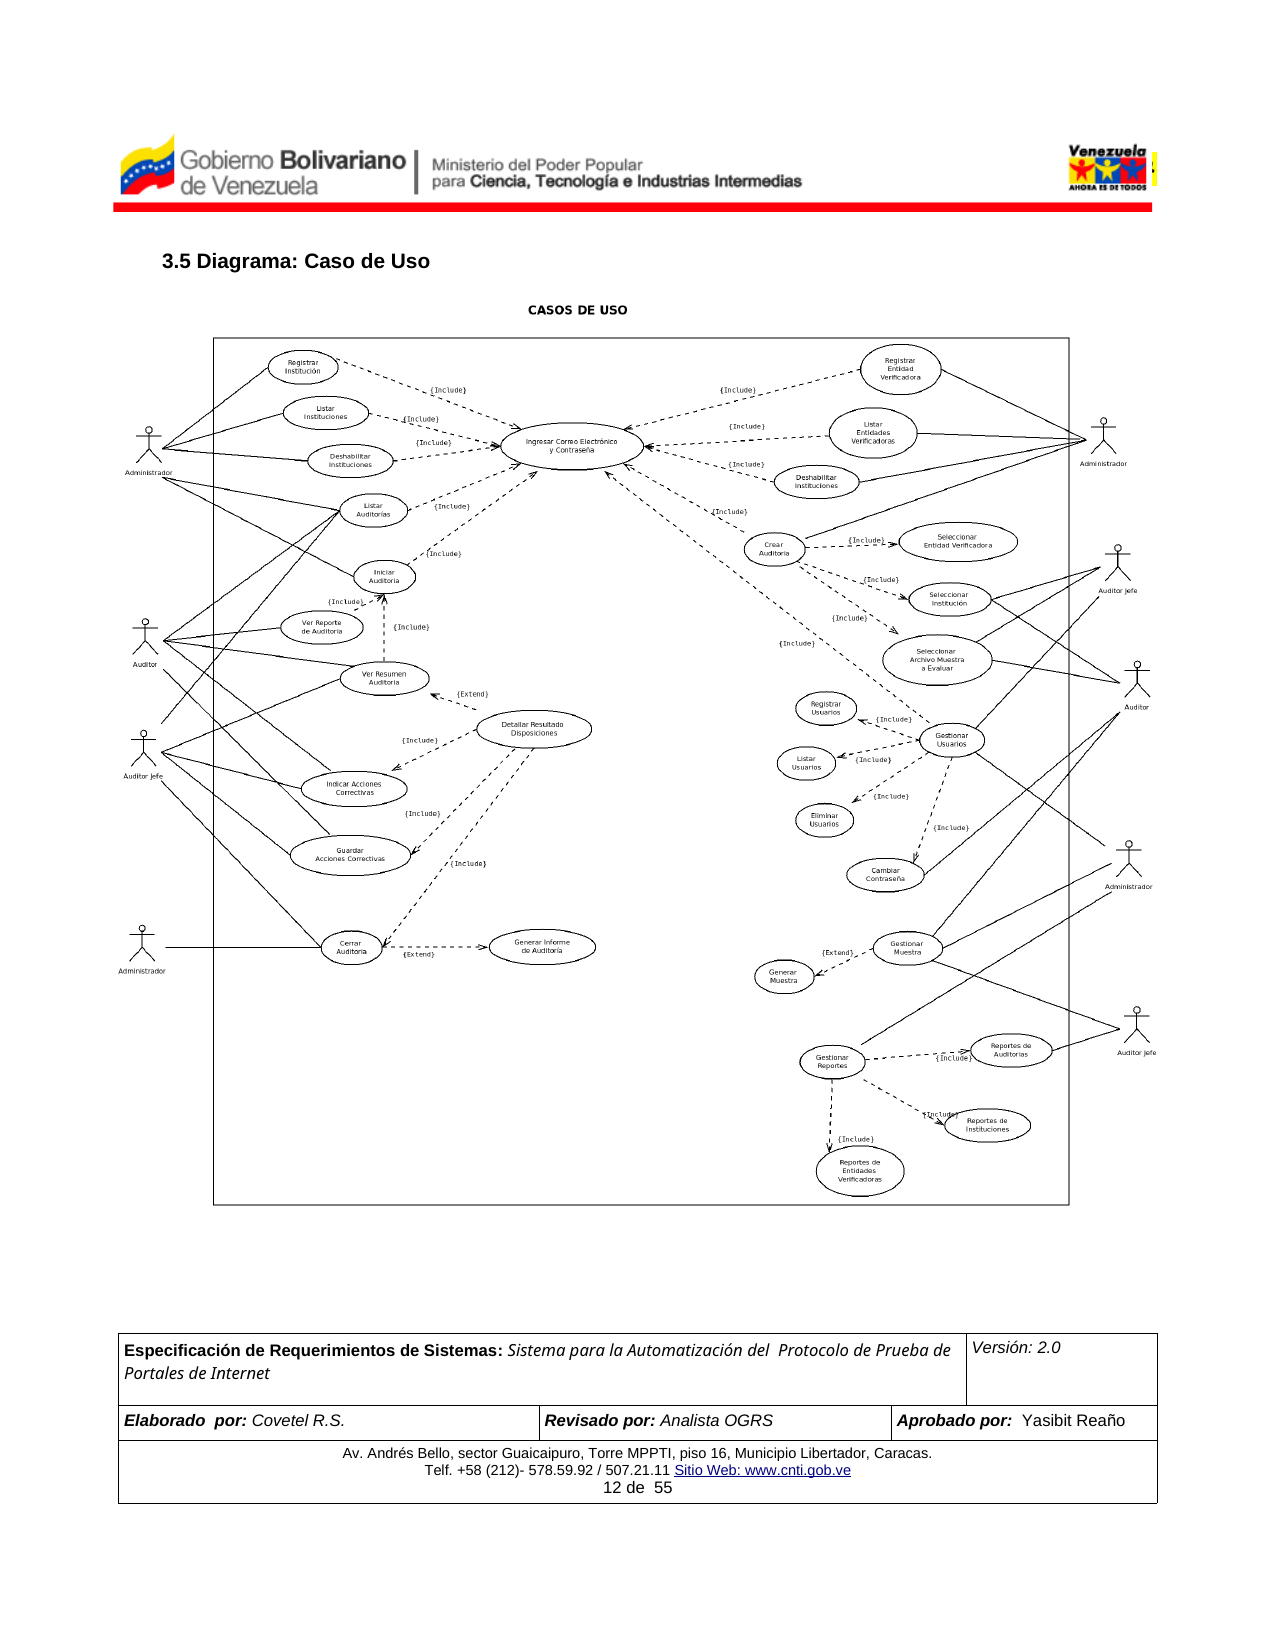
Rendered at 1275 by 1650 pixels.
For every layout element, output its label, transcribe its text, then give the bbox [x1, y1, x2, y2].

picture [113, 126, 1153, 212]
picture [118, 303, 1157, 1206]
subtitle Diagrama: Caso de Uso [156, 250, 1157, 273]
